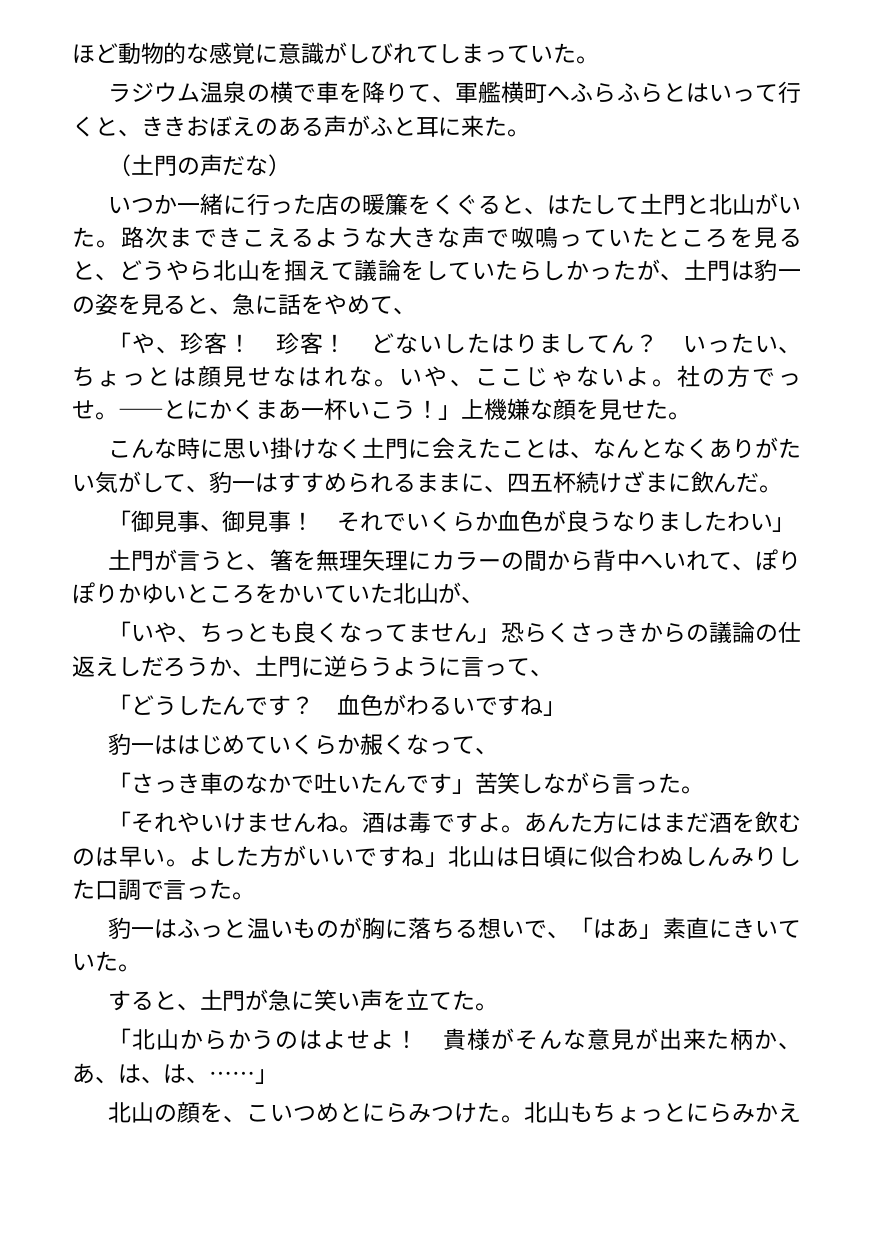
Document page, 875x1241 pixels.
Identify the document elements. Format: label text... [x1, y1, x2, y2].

text ラジウム温泉の横で車を降りて、軍艦横町へふらふらとはいって行くと、ききおぼえのある声がふと耳に来た。 [72, 75, 802, 142]
text 「や、珍客！ 珍客！ どないしたはりましてん？ いったい、ちょっとは顔見せなはれな。いや、ここじゃないよ。社の方でっせ。――とにかくまあ一杯いこう！」上機嫌な顔を見せた。 [72, 326, 802, 425]
text 「それやいけませんね。酒は毒ですよ。あんた方にはまだ酒を飲むのは早い。よした方がいいですね」北山は日頃に似合わぬしんみりした口調で言った。 [72, 805, 802, 905]
text ほど動物的な感覚に意識がしびれてしまっていた。 [72, 36, 802, 69]
text 豹一はふっと温いものが胸に落ちる想いで、「はあ」素直にきいていた。 [72, 911, 802, 977]
text 「北山からかうのはよせよ！ 貴様がそんな意見が出来た柄か、あ、は、は、……」 [72, 1022, 802, 1089]
text 「いや、ちっとも良くなってません」恐らくさっきからの議論の仕返えしだろうか、土門に逆らうように言って、 [72, 615, 802, 682]
text 北山の顔を、こいつめとにらみつけた。北山もちょっとにらみかえ [72, 1095, 802, 1128]
text 「御見事、御見事！ それでいくらか血色が良うなりましたわい」 [72, 504, 802, 537]
text 土門が言うと、箸を無理矢理にカラーの間から背中へいれて、ぽりぽりかゆいところをかいていた北山が、 [72, 543, 802, 609]
text 「どうしたんです？ 血色がわるいですね」 [72, 688, 802, 721]
text 豹一ははじめていくらか赧くなって、 [72, 727, 802, 760]
text 「さっき車のなかで吐いたんです」苦笑しながら言った。 [72, 766, 802, 799]
text こんな時に思い掛けなく土門に会えたことは、なんとなくありがたい気がして、豹一はすすめられるままに、四五杯続けざまに飲んだ。 [72, 431, 802, 498]
text いつか一緒に行った店の暖簾をくぐると、はたして土門と北山がいた。路次まできこえるような大きな声で呶鳴っていたところを見ると、どうやら北山を掴えて議論をしていたらしかったが、土門は豹一の姿を見ると、急に話をやめて、 [72, 187, 802, 320]
text （土門の声だな） [72, 148, 802, 181]
text すると、土門が急に笑い声を立てた。 [72, 983, 802, 1016]
